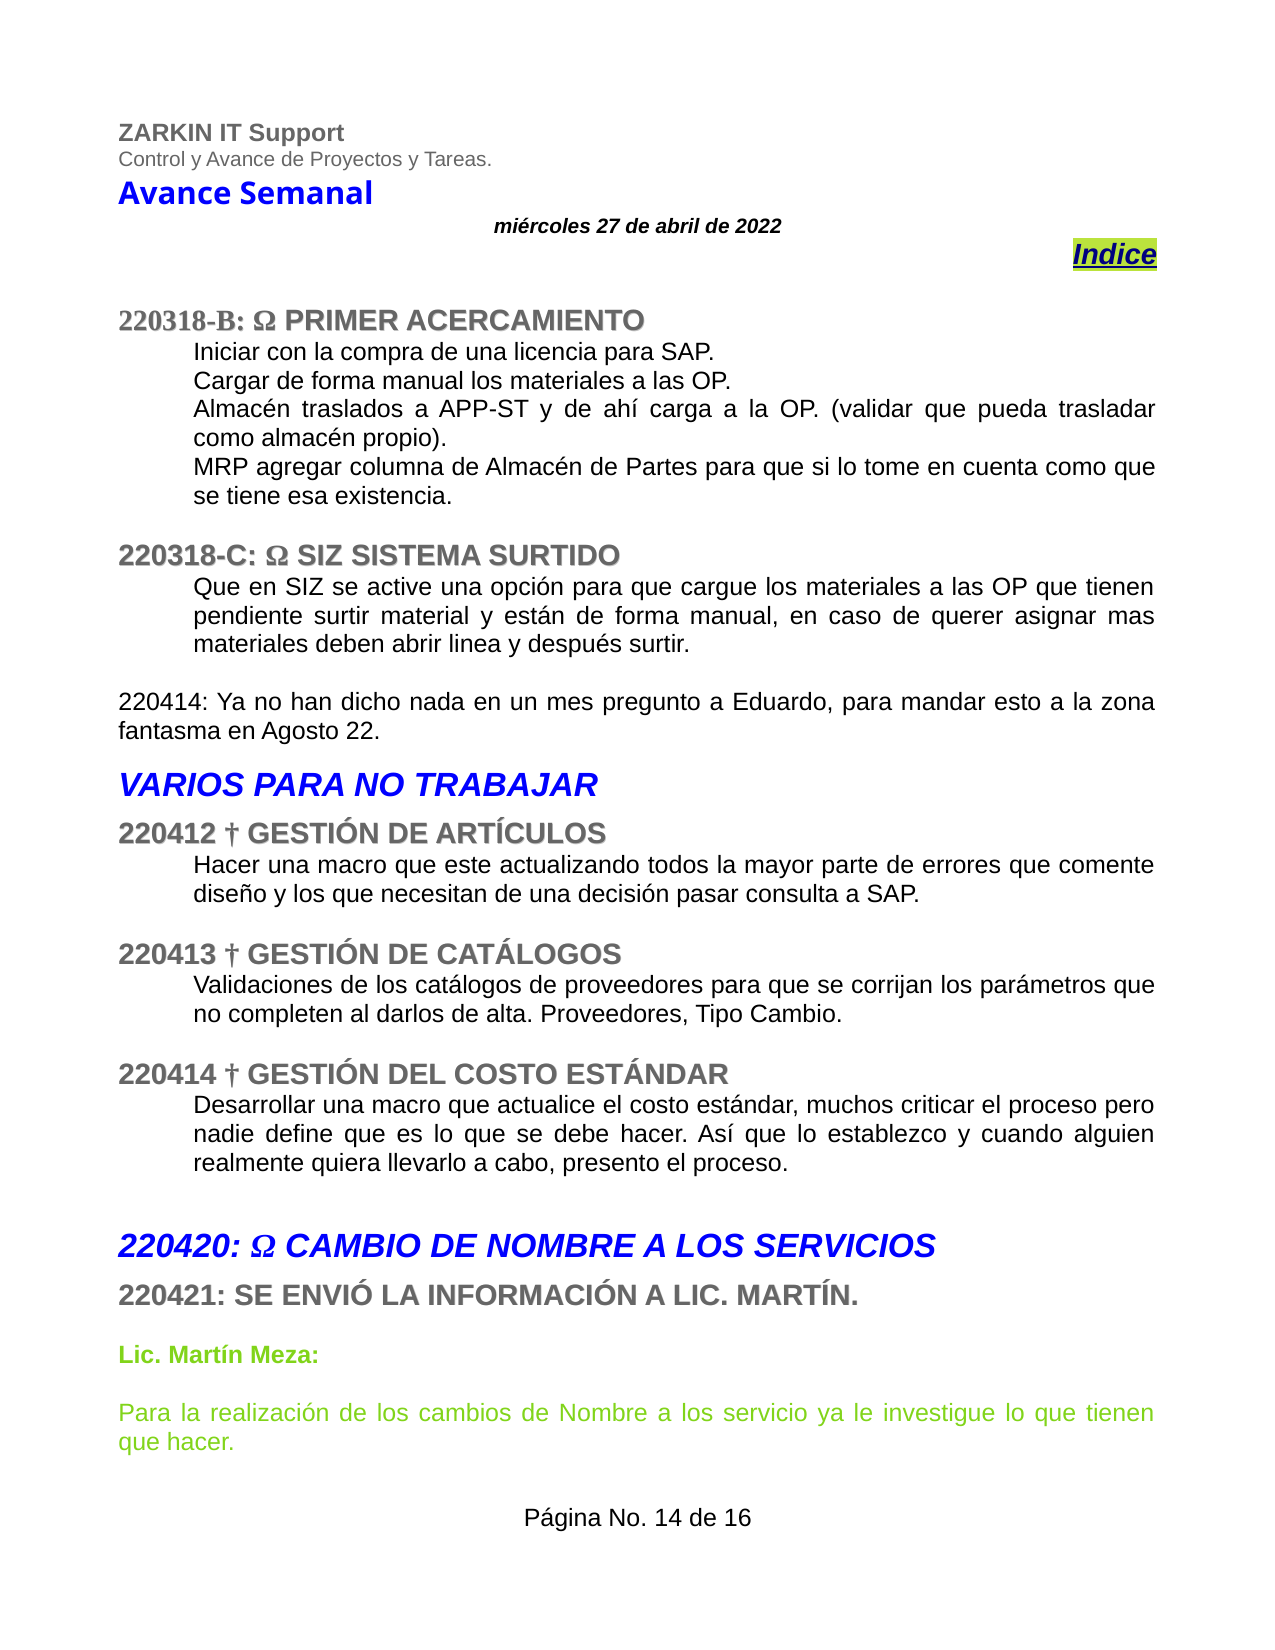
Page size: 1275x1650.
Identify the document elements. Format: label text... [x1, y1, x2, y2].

text Iniciar con la compra de una licencia para SAP. [193, 337, 1157, 366]
text Validaciones de los catálogos de proveedores para que se corrijan los parámetros que no completen al darlos de alta. Proveedores, Tipo Cambio. [193, 970, 1157, 1028]
subtitle 220421: Se envió la información a Lic. Martín. [118, 1278, 1157, 1311]
text 220414: Ya no han dicho nada en un mes pregunto a Eduardo, para mandar esto a la zona fantasma en Agosto 22. [118, 687, 1157, 744]
text Hacer una macro que este actualizando todos la mayor parte de errores que comente diseño y los que necesitan de una decisión pasar consulta a SAP. [193, 850, 1157, 908]
text Almacén traslados a APP-ST y de ahí carga a la OP. (validar que pueda trasladar como almacén propio). [193, 394, 1157, 452]
subtitle 220413 † GESTIÓN DE CATÁLOGOS [118, 937, 1157, 970]
text Cargar de forma manual los materiales a las OP. [193, 366, 1157, 394]
subtitle 220318-B: Ω PRIMER ACERCAMIENTO [118, 303, 1157, 337]
subtitle 220414 † GESTIÓN DEL COSTO ESTÁNDAR [118, 1057, 1157, 1091]
subtitle 220412 † GESTIÓN DE ARTÍCULOS [118, 816, 1157, 850]
text Que en SIZ se active una opción para que cargue los materiales a las OP que tienen pendiente surtir material y están de forma manual, en caso de querer asignar mas materiales deben abrir linea y después surtir. [193, 572, 1157, 658]
text Lic. Martín Meza: [118, 1340, 1157, 1369]
text Para la realización de los cambios de Nombre a los servicio ya le investigue lo que tienen que hacer. [118, 1398, 1157, 1455]
subtitle VARIOS PARA NO TRABAJAR [118, 765, 1157, 804]
text MRP agregar columna de Almacén de Partes para que si lo tome en cuenta como que se tiene esa existencia. [193, 452, 1157, 509]
subtitle 220318-C: Ω SIZ SISTEMA SURTIDO [118, 538, 1157, 572]
subtitle 220420: Ω CAMBIO DE NOMBRE A LOS SERVICIOS [118, 1226, 1157, 1265]
text Desarrollar una macro que actualice el costo estándar, muchos criticar el proceso pero nadie define que es lo que se debe hacer. Así que lo establezco y cuando alguien realmente quiera llevarlo a cabo, presento el proceso. [193, 1091, 1157, 1177]
